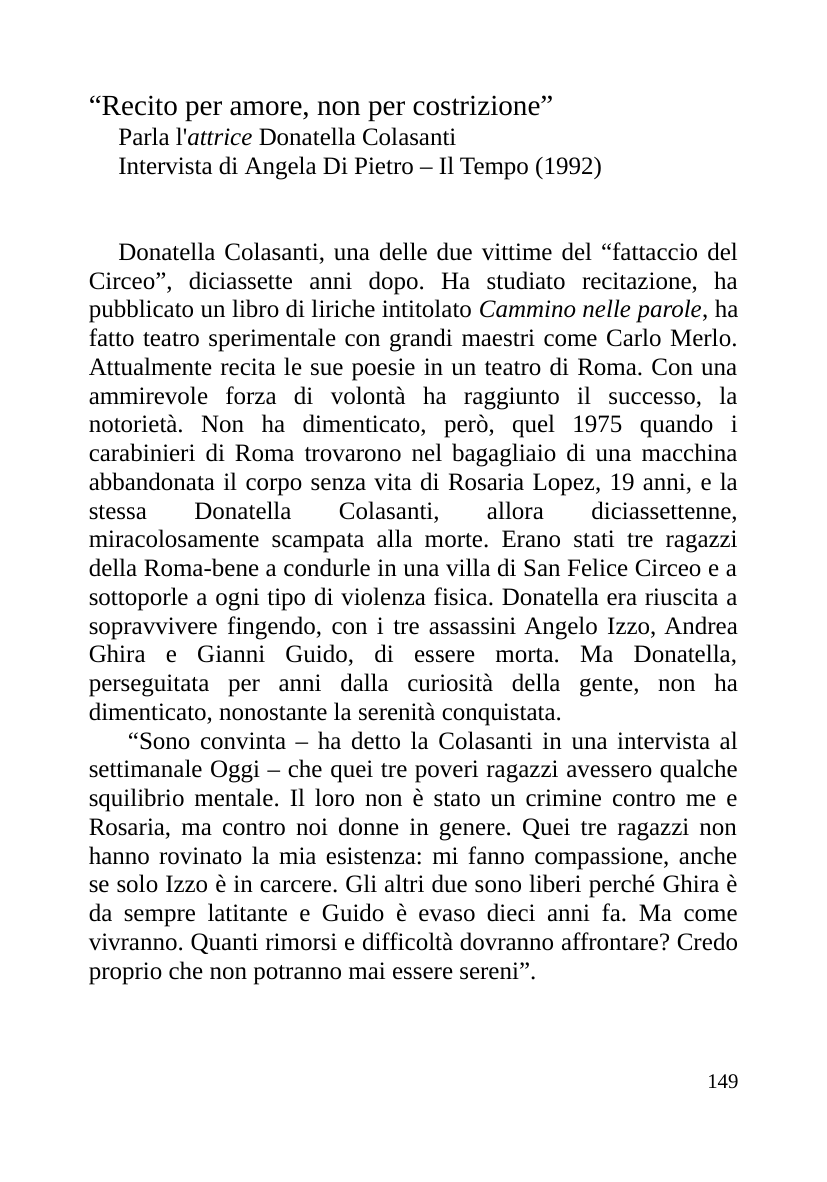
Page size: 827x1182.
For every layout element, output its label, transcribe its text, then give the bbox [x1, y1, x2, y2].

text Intervista di Angela Di Pietro – Il Tempo (1992) [88, 151, 738, 179]
text Donatella Colasanti, una delle due vittime del “fattaccio del Circeo”, diciassette anni dopo. Ha studiato recitazione, ha pubblicato un libro di liriche intitolato Cammino nelle parole, ha fatto teatro sperimentale con grandi maestri come Carlo Merlo. Attualmente recita le sue poesie in un teatro di Roma. Con una ammirevole forza di volontà ha raggiunto il successo, la notorietà. Non ha dimenticato, però, quel 1975 quando i carabinieri di Roma trovarono nel bagagliaio di una macchina abbandonata il corpo senza vita di Rosaria Lopez, 19 anni, e la stessa Donatella Colasanti, allora diciassettenne, miracolosamente scampata alla morte. Erano stati tre ragazzi della Roma-bene a condurle in una villa di San Felice Circeo e a sottoporle a ogni tipo di violenza fisica. Donatella era riuscita a sopravvivere fingendo, con i tre assassini Angelo Izzo, Andrea Ghira e Gianni Guido, di essere morta. Ma Donatella, perseguitata per anni dalla curiosità della gente, non ha dimenticato, nonostante la serenità conquistata. [88, 237, 738, 726]
text Parla l'attrice Donatella Colasanti [88, 122, 738, 151]
subtitle “Recito per amore, non per costrizione” [88, 88, 738, 122]
text “Sono convinta – ha detto la Colasanti in una intervista al settimanale Oggi – che quei tre poveri ragazzi avessero qualche squilibrio mentale. Il loro non è stato un crimine contro me e Rosaria, ma contro noi donne in genere. Quei tre ragazzi non hanno rovinato la mia esistenza: mi fanno compassione, anche se solo Izzo è in carcere. Gli altri due sono liberi perché Ghira è da sempre latitante e Guido è evaso dieci anni fa. Ma come vivranno. Quanti rimorsi e difficoltà dovranno affrontare? Credo proprio che non potranno mai essere sereni”. [88, 726, 738, 984]
